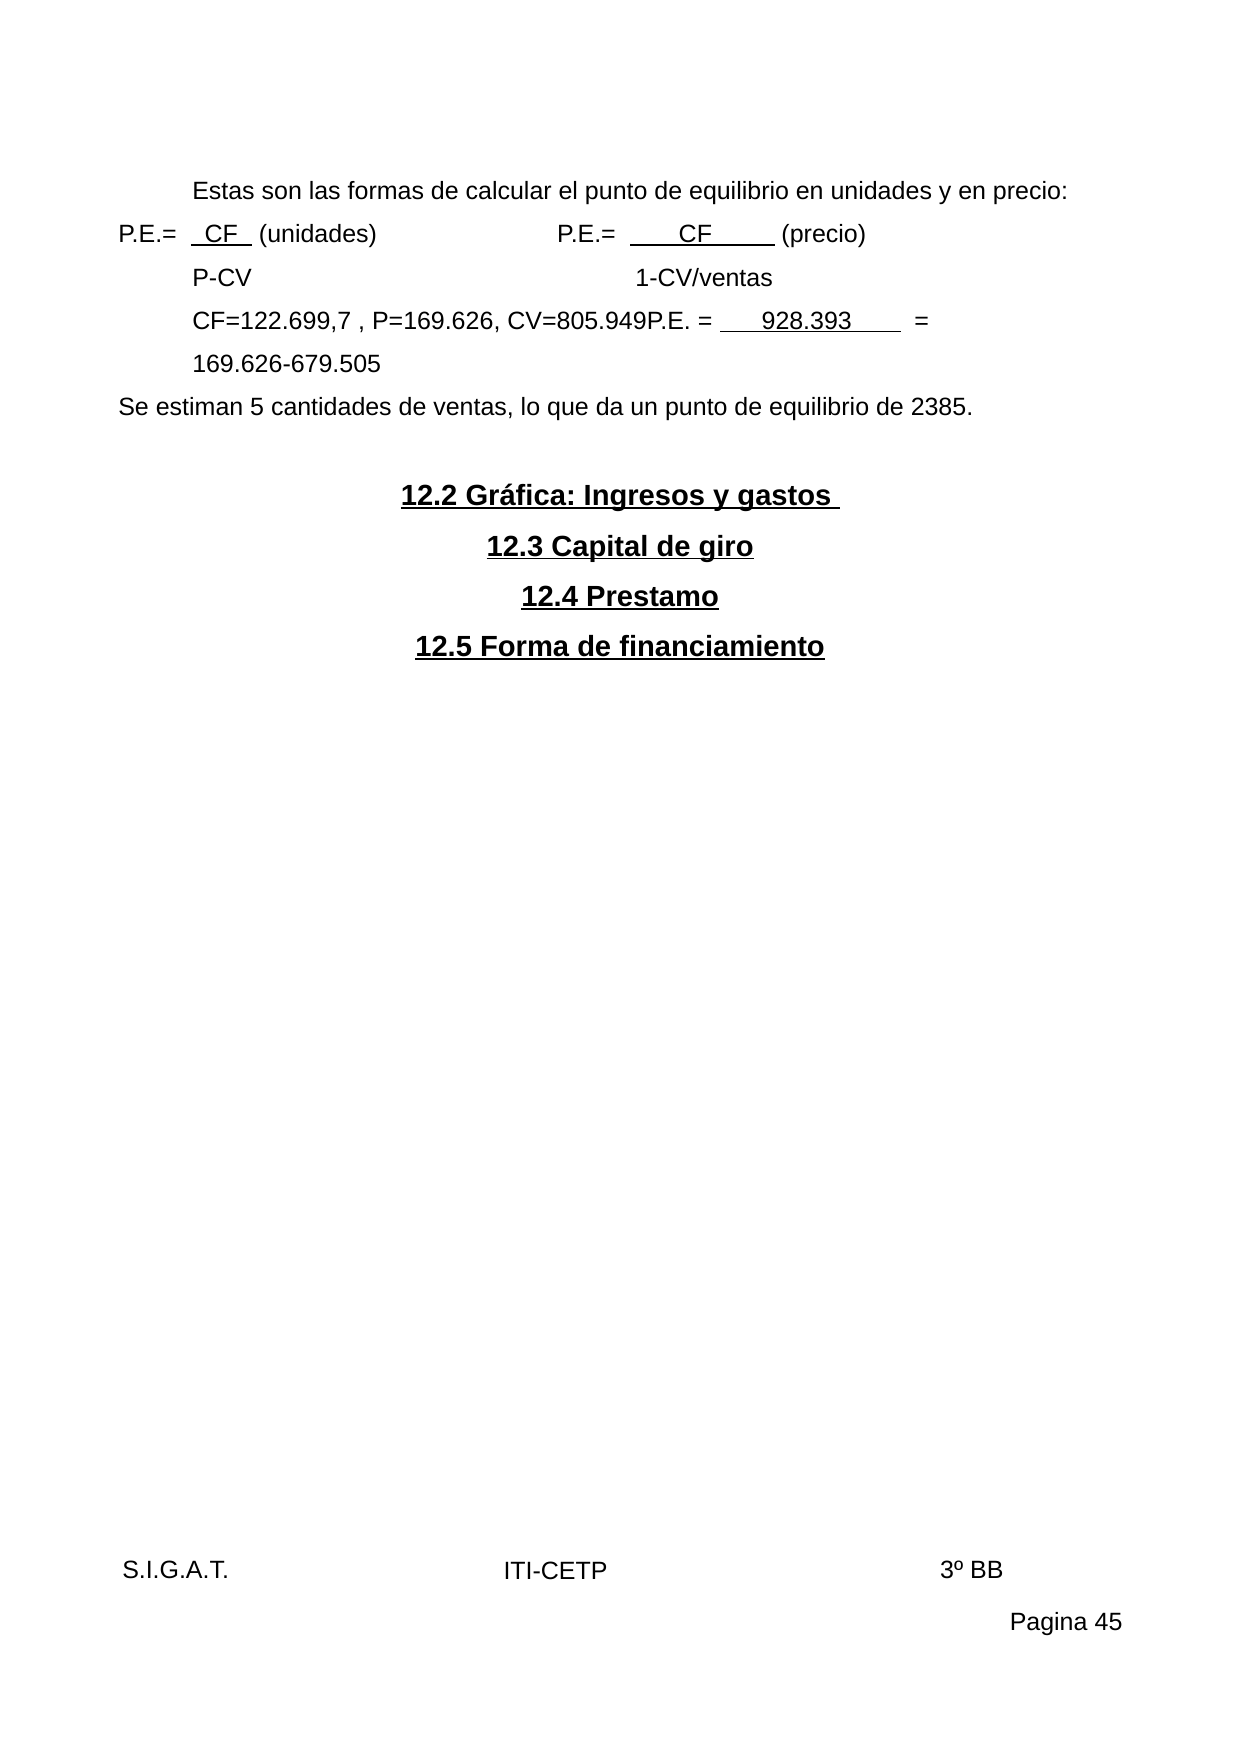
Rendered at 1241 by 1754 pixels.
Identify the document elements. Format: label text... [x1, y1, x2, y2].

text 12.2 Gráfica: Ingresos y gastos [118, 478, 1122, 512]
text 12.4 Prestamo [118, 579, 1122, 612]
text 12.5 Forma de financiamiento [118, 629, 1122, 663]
text Se estiman 5 cantidades de ventas, lo que da un punto de equilibrio de 2385. [118, 392, 1122, 421]
text P.E.= CF (unidades) P.E.= CF (precio) P-CV 1-CV/ventas CF=122.699,7 , P=169.626, CV=805.949P.E. = 928.393 = 169.626-679.505 [118, 219, 1122, 378]
text 12.3 Capital de giro [118, 528, 1122, 562]
text Estas son las formas de calcular el punto de equilibrio en unidades y en precio: [118, 176, 1122, 205]
